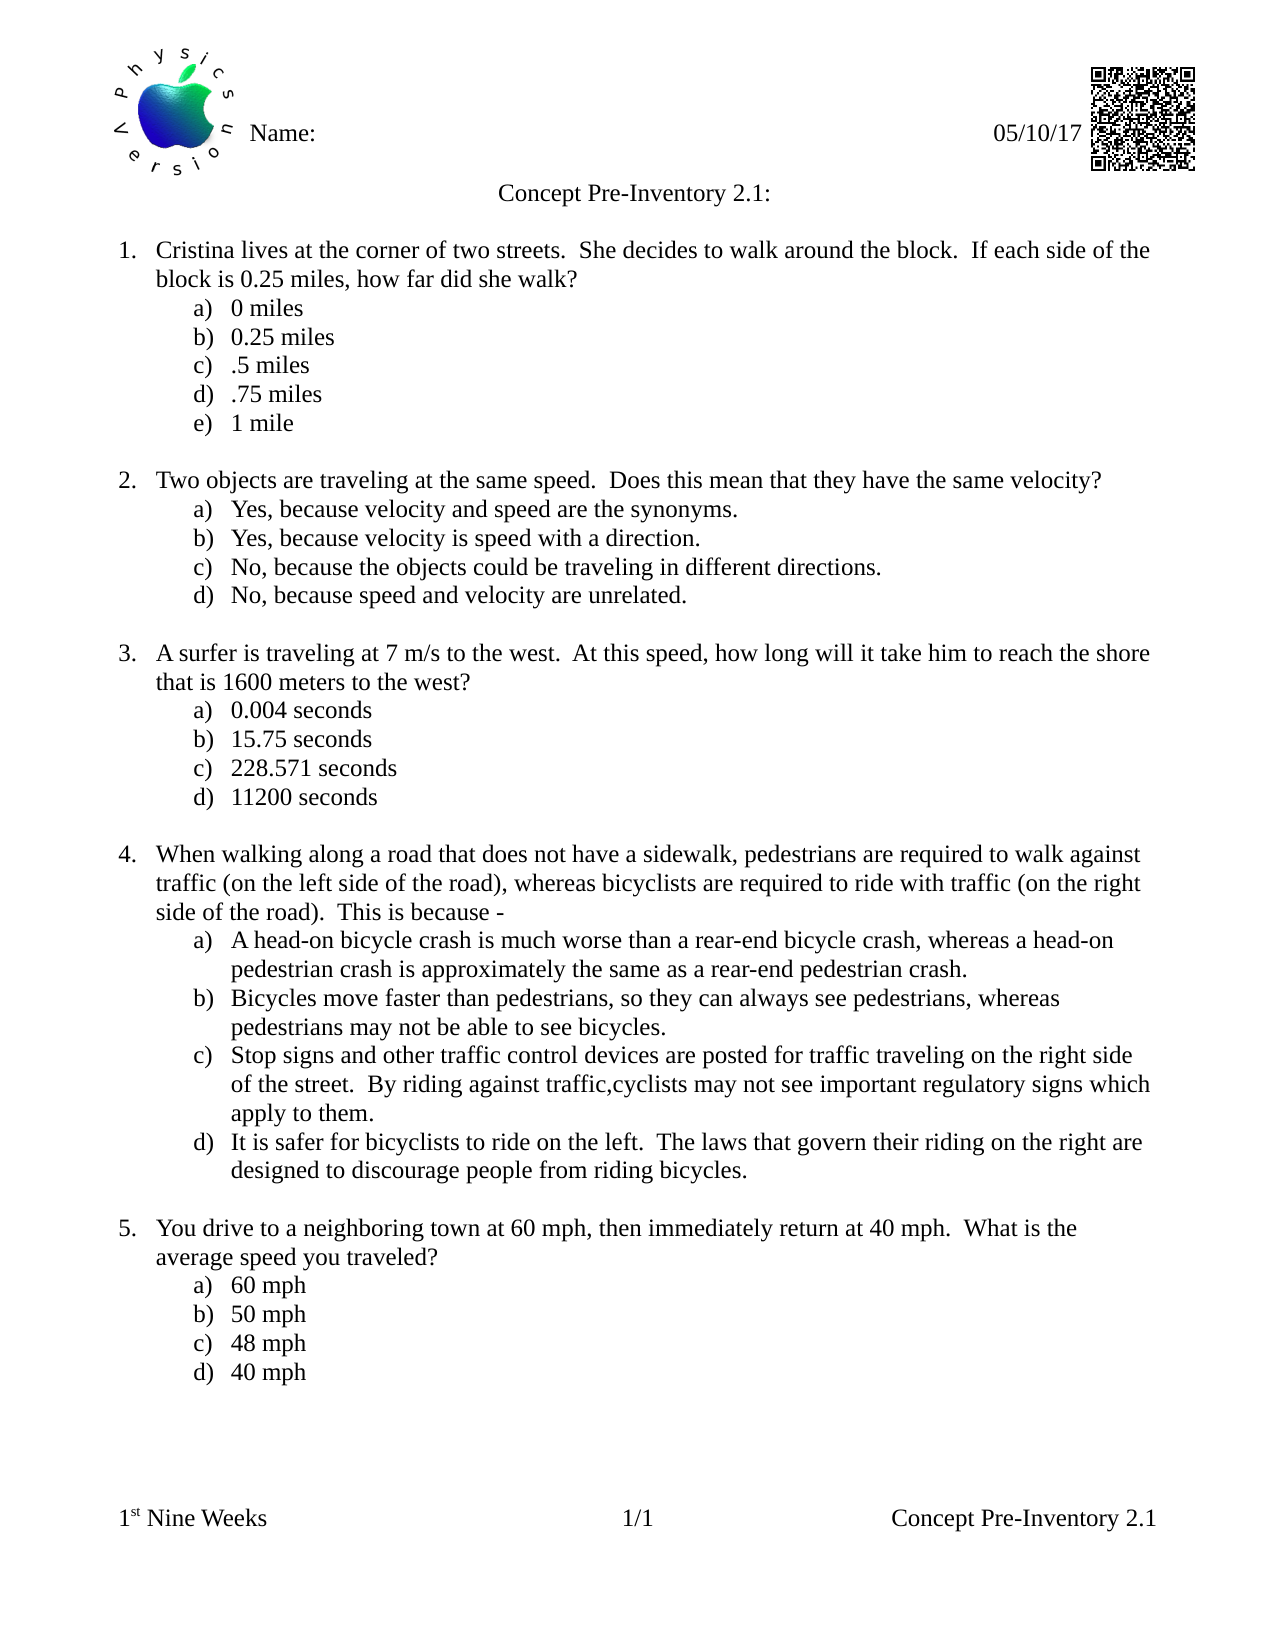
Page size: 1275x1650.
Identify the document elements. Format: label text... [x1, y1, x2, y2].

list 15.75 seconds [193, 724, 1157, 753]
list Cristina lives at the corner of two streets. She decides to walk around the block. If each side of the block is 0.25 miles, how far did she walk? [118, 236, 1157, 293]
list A head-on bicycle crash is much worse than a rear-end bicycle crash, whereas a head-on pedestrian crash is approximately the same as a rear-end pedestrian crash. [193, 926, 1157, 983]
text Concept Pre-Inventory 2.1: [118, 176, 1157, 207]
list 1 mile [193, 408, 1157, 437]
list .75 miles [193, 379, 1157, 408]
list Two objects are traveling at the same speed. Does this mean that they have the same velocity? [118, 466, 1157, 494]
list Stop signs and other traffic control devices are posted for traffic traveling on the right side of the street. By riding against traffic,cyclists may not see important regulatory signs which apply to them. [193, 1041, 1157, 1127]
list It is safer for bicyclists to ride on the left. The laws that govern their riding on the right are designed to discourage people from riding bicycles. [193, 1127, 1157, 1184]
list Yes, because velocity and speed are the synonyms. [193, 494, 1157, 523]
list Bicycles move faster than pedestrians, so they can always see pedestrians, whereas pedestrians may not be able to see bicycles. [193, 983, 1157, 1041]
list 40 mph [193, 1357, 1157, 1386]
list 50 mph [193, 1299, 1157, 1328]
list Yes, because velocity is speed with a direction. [193, 523, 1157, 552]
list A surfer is traveling at 7 m/s to the west. At this speed, how long will it take him to reach the shore that is 1600 meters to the west? [118, 638, 1157, 696]
picture [1082, 58, 1203, 179]
list 0 miles [193, 293, 1157, 322]
list No, because speed and velocity are unrelated. [193, 581, 1157, 609]
list 48 mph [193, 1328, 1157, 1357]
list No, because the objects could be traveling in different directions. [193, 552, 1157, 581]
list 11200 seconds [193, 782, 1157, 811]
list 60 mph [193, 1271, 1157, 1299]
list When walking along a road that does not have a sidewalk, pedestrians are required to walk against traffic (on the left side of the road), whereas bicyclists are required to ride with traffic (on the right side of the road). This is because - [118, 839, 1157, 926]
list 228.571 seconds [193, 753, 1157, 782]
list 0.25 miles [193, 322, 1157, 351]
list .5 miles [193, 351, 1157, 379]
list You drive to a neighboring town at 60 mph, then immediately return at 40 mph. What is the average speed you traveled? [118, 1213, 1157, 1271]
list 0.004 seconds [193, 696, 1157, 724]
picture [113, 48, 234, 176]
